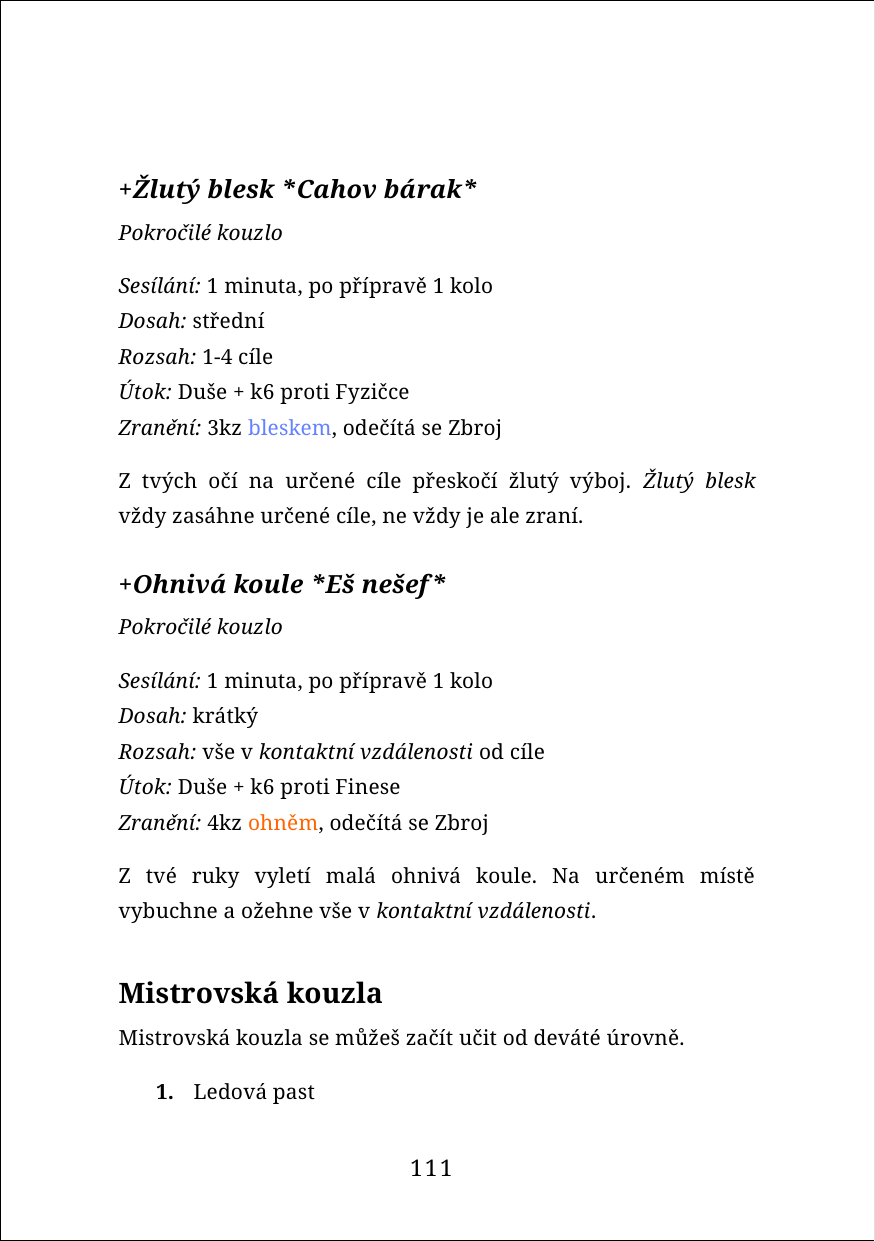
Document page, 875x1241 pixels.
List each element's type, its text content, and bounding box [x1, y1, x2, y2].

subtitle +Žlutý blesk *Cahov bárak* [118, 172, 756, 206]
text Pokročilé kouzlo [118, 218, 756, 246]
text Sesílání: 1 minuta, po přípravě 1 kolo Dosah: střední Rozsah: 1-4 cíle Útok: Duše + k6 proti Fyzičce Zranění: 3kz bleskem, odečítá se Zbroj [118, 271, 756, 441]
text Pokročilé kouzlo [118, 612, 756, 641]
text Z tvých očí na určené cíle přeskočí žlutý výboj. Žlutý blesk vždy zasáhne určené cíle, ne vždy je ale zraní. [118, 466, 756, 530]
list Ledová past [156, 1077, 756, 1105]
subtitle +Ohnivá koule *Eš nešef* [118, 567, 756, 601]
text Sesílání: 1 minuta, po přípravě 1 kolo Dosah: krátký Rozsah: vše v kontaktní vzdálenosti od cíle Útok: Duše + k6 proti Finese Zranění: 4kz ohněm, odečítá se Zbroj [118, 666, 756, 836]
text Mistrovská kouzla se můžeš začít učit od deváté úrovně. [118, 1023, 756, 1052]
subtitle Mistrovská kouzla [118, 973, 756, 1012]
text Z tvé ruky vyletí malá ohnivá koule. Na určeném místě vybuchne a ožehne vše v kontaktní vzdálenosti. [118, 861, 756, 925]
